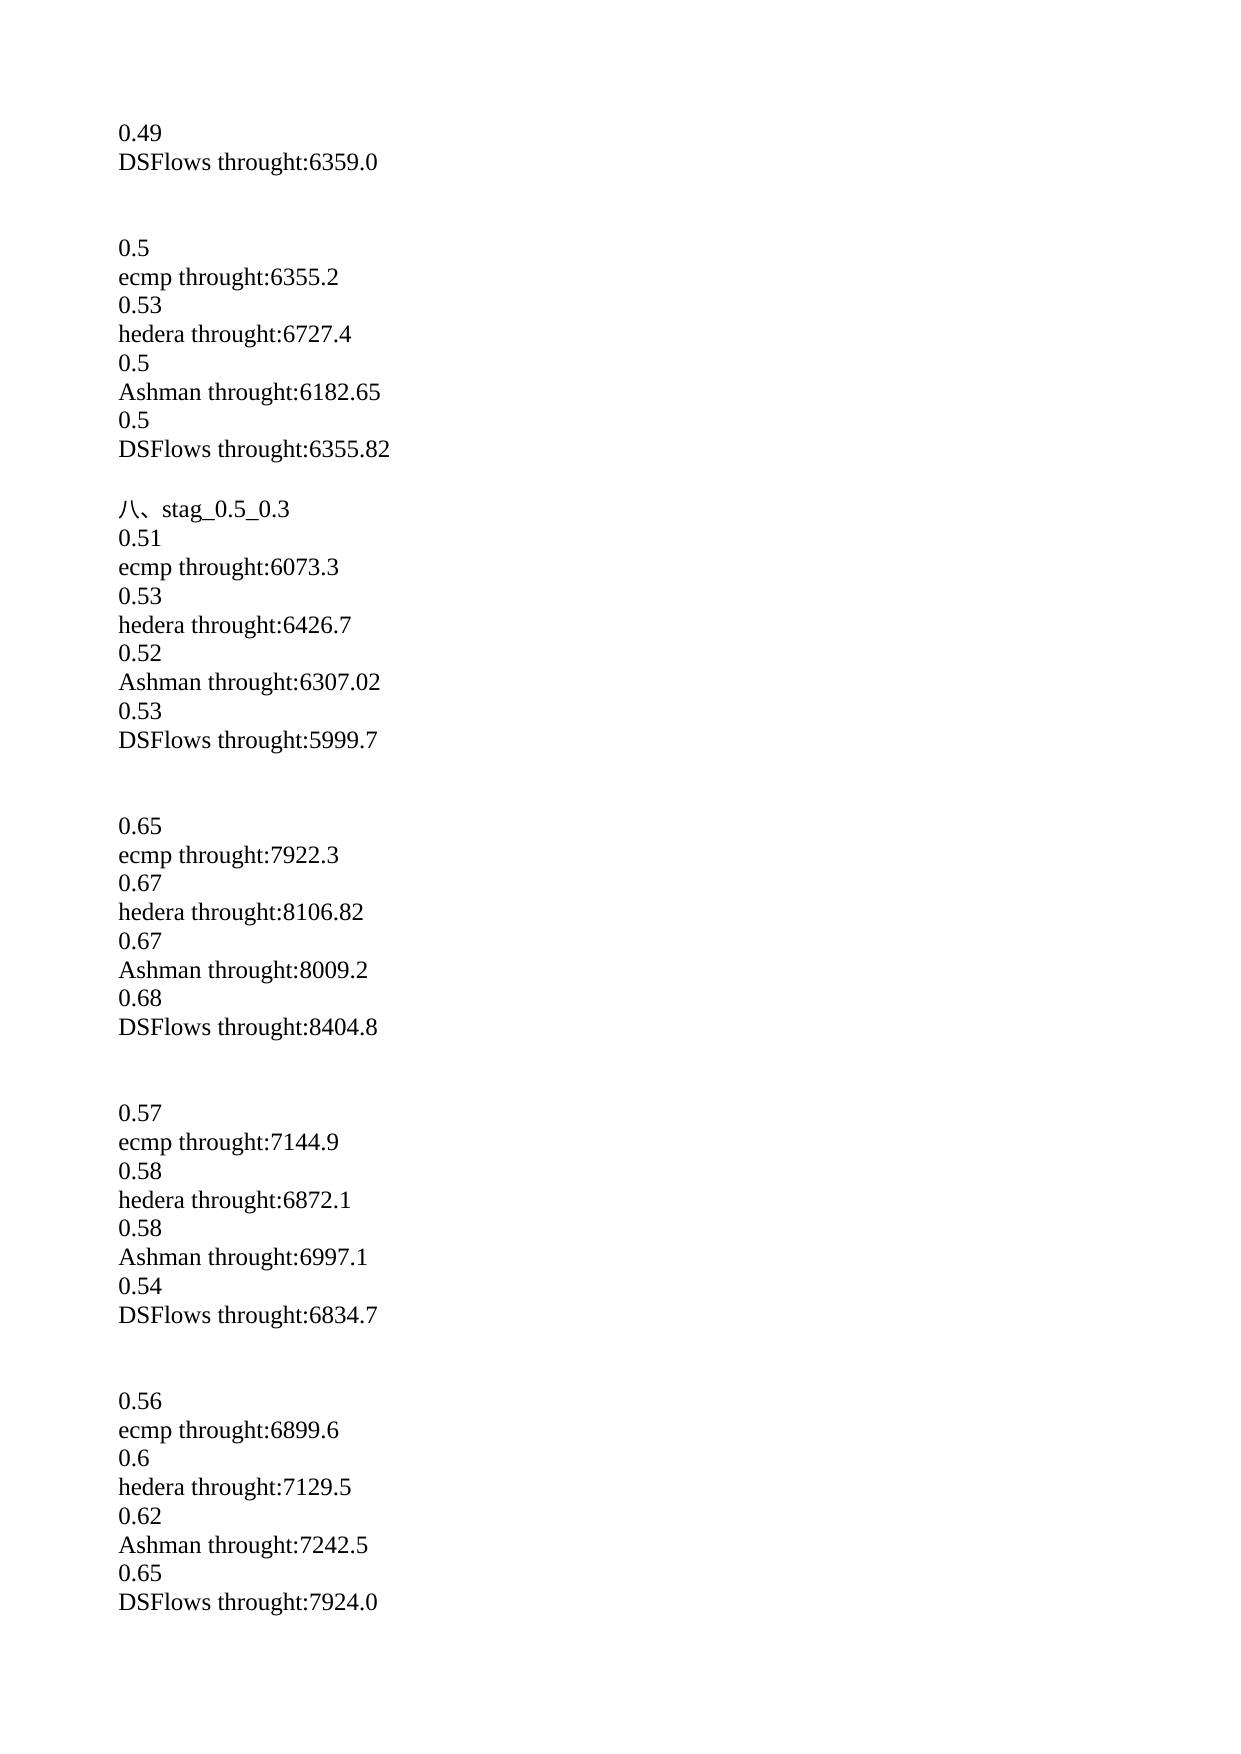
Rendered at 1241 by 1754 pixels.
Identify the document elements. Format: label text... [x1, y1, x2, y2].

text 0.67 [118, 868, 1122, 897]
text DSFlows throught:7924.0 [118, 1587, 1122, 1616]
text 0.56 [118, 1386, 1122, 1415]
text Ashman throught:6182.65 [118, 377, 1122, 406]
text 0.6 [118, 1443, 1122, 1472]
text 0.49 [118, 118, 1122, 147]
text 0.67 [118, 926, 1122, 955]
text Ashman throught:7242.5 [118, 1530, 1122, 1558]
text ecmp throught:6899.6 [118, 1415, 1122, 1443]
text 八、stag_0.5_0.3 [118, 492, 1122, 523]
text hedera throught:7129.5 [118, 1472, 1122, 1501]
text hedera throught:6426.7 [118, 610, 1122, 638]
text 0.62 [118, 1501, 1122, 1530]
text 0.57 [118, 1098, 1122, 1127]
text Ashman throught:6307.02 [118, 667, 1122, 696]
text Ashman throught:8009.2 [118, 955, 1122, 983]
text hedera throught:8106.82 [118, 897, 1122, 926]
text ecmp throught:7144.9 [118, 1127, 1122, 1156]
text 0.5 [118, 348, 1122, 377]
text 0.65 [118, 1558, 1122, 1587]
text 0.53 [118, 696, 1122, 725]
text DSFlows throught:6359.0 [118, 147, 1122, 176]
text ecmp throught:7922.3 [118, 840, 1122, 868]
text DSFlows throught:6834.7 [118, 1300, 1122, 1328]
text DSFlows throught:6355.82 [118, 434, 1122, 463]
text hedera throught:6727.4 [118, 319, 1122, 348]
text ecmp throught:6073.3 [118, 552, 1122, 581]
text 0.51 [118, 523, 1122, 552]
text DSFlows throught:5999.7 [118, 725, 1122, 753]
text 0.53 [118, 581, 1122, 610]
text 0.5 [118, 406, 1122, 434]
text 0.68 [118, 983, 1122, 1012]
text DSFlows throught:8404.8 [118, 1012, 1122, 1041]
text Ashman throught:6997.1 [118, 1242, 1122, 1271]
text ecmp throught:6355.2 [118, 262, 1122, 291]
text 0.65 [118, 811, 1122, 840]
text 0.53 [118, 291, 1122, 319]
text 0.54 [118, 1271, 1122, 1300]
text 0.58 [118, 1213, 1122, 1242]
text 0.5 [118, 233, 1122, 262]
text 0.52 [118, 638, 1122, 667]
text hedera throught:6872.1 [118, 1185, 1122, 1213]
text 0.58 [118, 1156, 1122, 1185]
